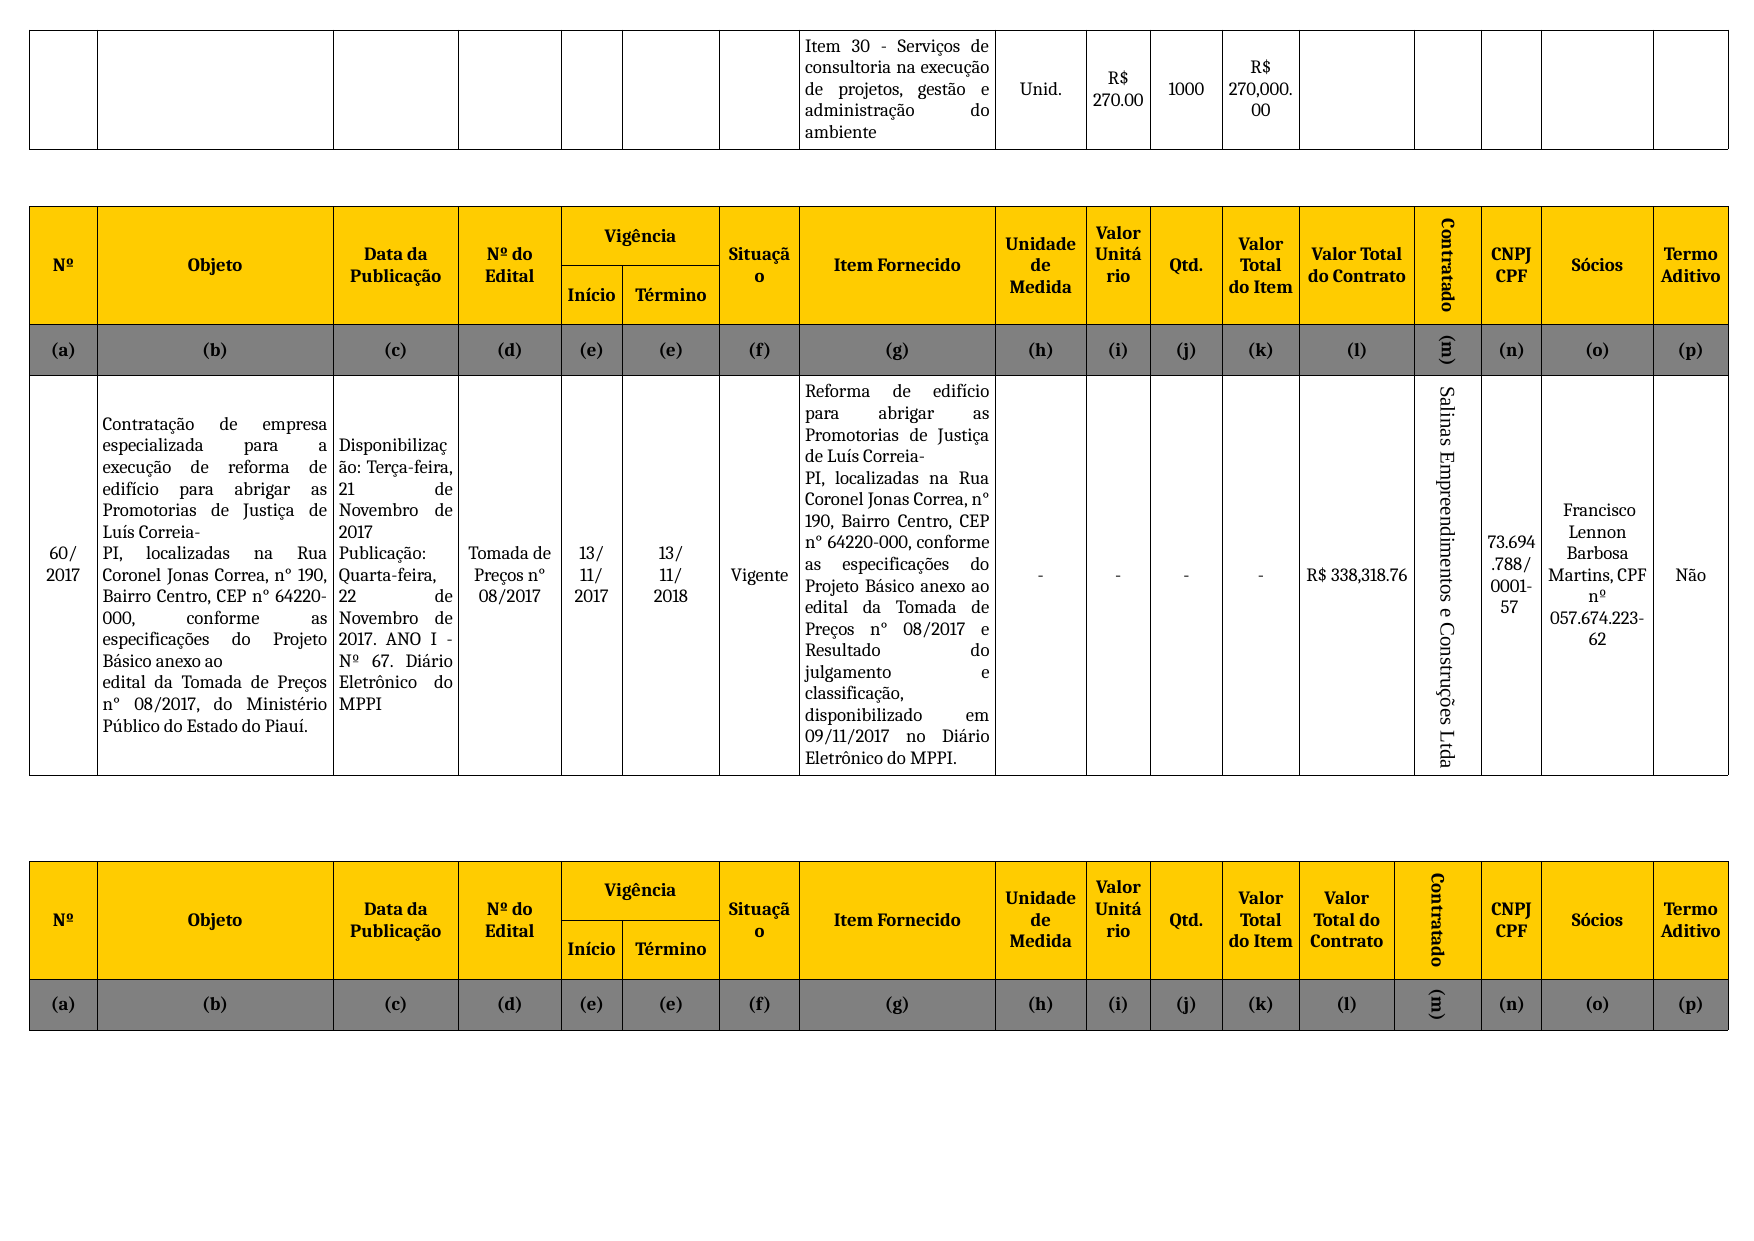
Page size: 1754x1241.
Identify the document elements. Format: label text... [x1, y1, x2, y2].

table_cell (d) [459, 980, 561, 1030]
table_cell - [1151, 376, 1222, 775]
table_header Valor Total do Contrato [1300, 862, 1394, 979]
table_header Valor Total do Item [1223, 862, 1299, 979]
table_cell - [1223, 376, 1299, 775]
table_header Objeto [98, 207, 333, 324]
table_cell Reforma de edifício para abrigar as Promotorias de Justiça de Luís Correia- PI, localizadas na Rua Coronel Jonas Correa, n° 190, Bairro Centro, CEP n° 64220-000, conforme as especificações do Projeto Básico anexo ao edital da Tomada de Preços n° 08/2017 e Resultado do julgamento e classificação, disponibilizado em 09/11/2017 no Diário Eletrônico do MPPI. [800, 376, 995, 775]
table_cell (h) [996, 980, 1086, 1030]
table_cell [623, 31, 719, 149]
table_cell (n) [1482, 980, 1541, 1030]
table_cell 13/ 11/ 2017 [562, 376, 622, 775]
table_cell Não [1654, 376, 1728, 775]
table_cell [1542, 31, 1653, 149]
table_cell Disponibilização: Terça-feira, 21 de Novembro de 2017 Publicação: Quarta-feira, 22 de Novembro de 2017. ANO I - Nº 67. Diário Eletrônico do MPPI [334, 376, 458, 775]
table_cell (j) [1151, 980, 1222, 1030]
table_header Vigência [562, 207, 719, 265]
table_header Contratado [1415, 207, 1481, 324]
table_header CNPJ CPF [1482, 207, 1541, 324]
table_cell 1000 [1151, 31, 1222, 149]
table_cell (a) [30, 325, 97, 375]
table_header Valor Unitário [1087, 862, 1150, 979]
table_cell [30, 31, 97, 149]
table_cell (e) [562, 325, 622, 375]
table_cell (j) [1151, 325, 1222, 375]
table_header Data da Publicação [334, 207, 458, 324]
table_cell (g) [800, 980, 995, 1030]
table_cell (f) [720, 980, 799, 1030]
table_cell 13/ 11/ 2018 [623, 376, 719, 775]
table_cell Tomada de Preços n° 08/2017 [459, 376, 561, 775]
table_cell Término [623, 266, 719, 324]
table_cell (n) [1482, 325, 1541, 375]
table_header Nº do Edital [459, 862, 561, 979]
table_cell Contratação de empresa especializada para a execução de reforma de edifício para abrigar as Promotorias de Justiça de Luís Correia- PI, localizadas na Rua Coronel Jonas Correa, n° 190, Bairro Centro, CEP n° 64220-000, conforme as especificações do Projeto Básico anexo ao edital da Tomada de Preços n° 08/2017, do Ministério Público do Estado do Piauí. [98, 376, 333, 775]
table_cell [1300, 31, 1414, 149]
table_header Termo Aditivo [1654, 862, 1728, 979]
table_cell (i) [1087, 980, 1150, 1030]
table_cell (a) [30, 980, 97, 1030]
table_cell (e) [623, 980, 719, 1030]
table_header Valor Unitário [1087, 207, 1150, 324]
table_cell - [996, 376, 1086, 775]
table_cell (k) [1223, 980, 1299, 1030]
table_header Qtd. [1151, 862, 1222, 979]
table_header Valor Total do Item [1223, 207, 1299, 324]
table_cell (c) [334, 325, 458, 375]
table_cell Salinas Empreendimentos e Construções Ltda [1415, 376, 1481, 775]
table_cell (k) [1223, 325, 1299, 375]
table_cell [562, 31, 622, 149]
table_cell (i) [1087, 325, 1150, 375]
table_header Qtd. [1151, 207, 1222, 324]
table_header Item Fornecido [800, 207, 995, 324]
table_cell - [1087, 376, 1150, 775]
table_header Unidade de Medida [996, 207, 1086, 324]
table_cell [1482, 31, 1541, 149]
table_cell [459, 31, 561, 149]
table_cell (c) [334, 980, 458, 1030]
table_header Data da Publicação [334, 862, 458, 979]
table_header CNPJ CPF [1482, 862, 1541, 979]
table_cell (l) [1300, 980, 1394, 1030]
table_header Contratado [1395, 862, 1481, 979]
table_header Situação [720, 207, 799, 324]
table_cell 60/ 2017 [30, 376, 97, 775]
table_header Unidade de Medida [996, 862, 1086, 979]
table_header Valor Total do Contrato [1300, 207, 1414, 324]
table_cell R$ 338.318,76 [1300, 376, 1414, 775]
table_cell (e) [623, 325, 719, 375]
table_cell Unid. [996, 31, 1086, 149]
table_cell [334, 31, 458, 149]
table_cell Vigente [720, 376, 799, 775]
table_header Nº do Edital [459, 207, 561, 324]
table_header Vigência [562, 862, 719, 920]
table_header Nº [30, 207, 97, 324]
table_cell Início [562, 266, 622, 324]
table_header Sócios [1542, 207, 1653, 324]
table_cell (m) [1415, 325, 1481, 375]
table_cell (o) [1542, 980, 1653, 1030]
table_cell Item 30 - Serviços de consultoria na execução de projetos, gestão e administração do ambiente [800, 31, 995, 149]
table_header Termo Aditivo [1654, 207, 1728, 324]
table_header Sócios [1542, 862, 1653, 979]
table_header Item Fornecido [800, 862, 995, 979]
table_header Nº [30, 862, 97, 979]
table_cell (b) [98, 325, 333, 375]
table_cell (g) [800, 325, 995, 375]
table_cell (m) [1395, 980, 1481, 1030]
table_header Situação [720, 862, 799, 979]
table_cell R$ 270.000,00 [1223, 31, 1299, 149]
table_cell (p) [1654, 980, 1728, 1030]
table_cell Francisco Lennon Barbosa Martins, CPF nº 057.674.223-62 [1542, 376, 1653, 775]
table_cell [720, 31, 799, 149]
table_cell (l) [1300, 325, 1414, 375]
table_cell Término [623, 921, 719, 979]
table_cell 73.694.788/0001-57 [1482, 376, 1541, 775]
table_cell (p) [1654, 325, 1728, 375]
table_cell Início [562, 921, 622, 979]
table_cell (e) [562, 980, 622, 1030]
table_header Objeto [98, 862, 333, 979]
table_cell (b) [98, 980, 333, 1030]
table_cell (o) [1542, 325, 1653, 375]
table_cell (d) [459, 325, 561, 375]
table_cell R$ 270,00 [1087, 31, 1150, 149]
table_cell [98, 31, 333, 149]
table_cell [1654, 31, 1728, 149]
table_cell [1415, 31, 1481, 149]
table_cell (f) [720, 325, 799, 375]
table_cell (h) [996, 325, 1086, 375]
